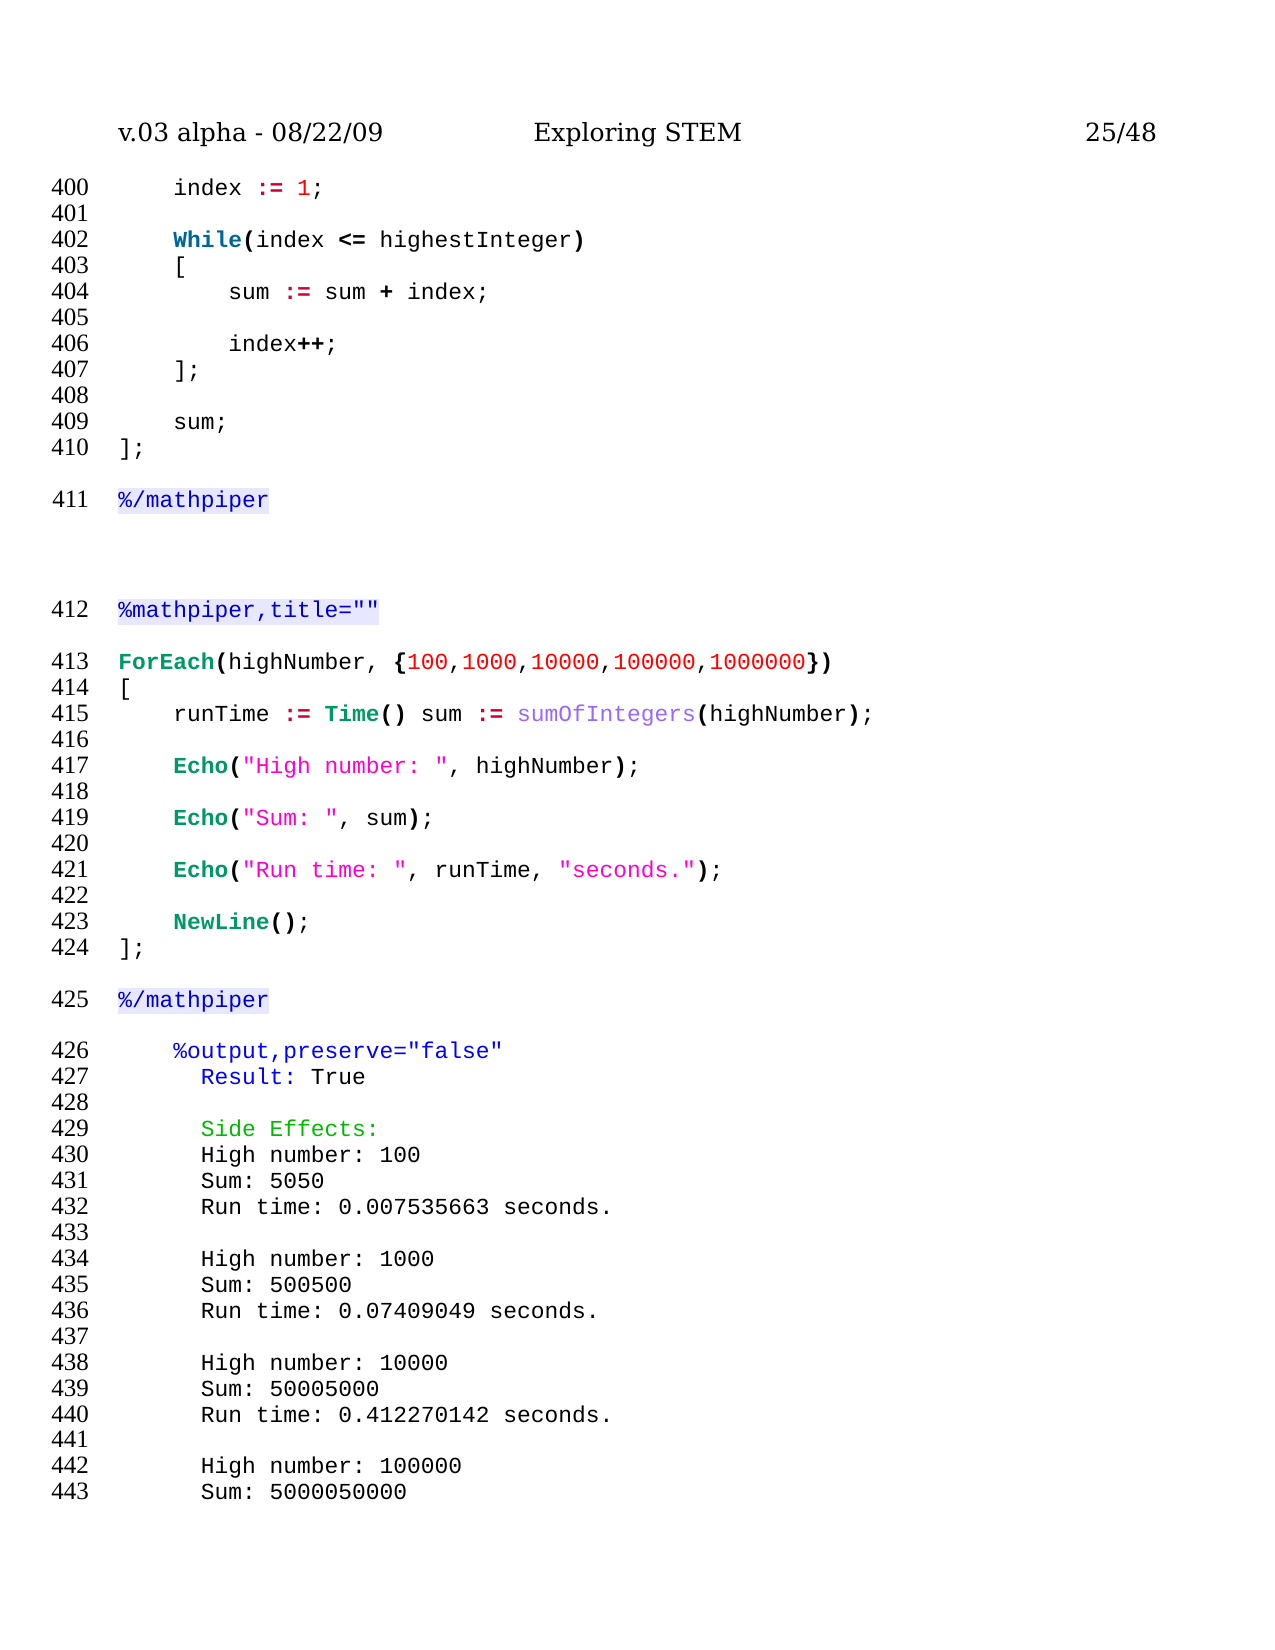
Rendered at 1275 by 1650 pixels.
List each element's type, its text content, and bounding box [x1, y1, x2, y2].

text NewLine(); [118, 910, 1157, 936]
text [ [118, 254, 1157, 281]
text index++; [118, 332, 1157, 358]
text runTime := Time() sum := sumOfIntegers(highNumber); [118, 703, 1157, 728]
text High number: 100 [118, 1143, 1157, 1169]
text %mathpiper,title="" [118, 599, 1157, 625]
text Run time: 0.007535663 seconds. [118, 1195, 1157, 1221]
text Sum: 5000050000 [118, 1481, 1157, 1507]
text sum := sum + index; [118, 281, 1157, 306]
text Echo("Sum: ", sum); [118, 806, 1157, 832]
text Run time: 0.07409049 seconds. [118, 1299, 1157, 1325]
text High number: 100000 [118, 1455, 1157, 1481]
text sum; [118, 410, 1157, 436]
text ]; [118, 936, 1157, 962]
text Sum: 50005000 [118, 1377, 1157, 1403]
text While(index <= highestInteger) [118, 229, 1157, 254]
text %output,preserve="false" [118, 1040, 1157, 1066]
text Sum: 500500 [118, 1273, 1157, 1299]
text Run time: 0.412270142 seconds. [118, 1403, 1157, 1429]
text Echo("High number: ", highNumber); [118, 754, 1157, 780]
text index := 1; [118, 177, 1157, 203]
text High number: 1000 [118, 1247, 1157, 1273]
text Result: True [118, 1066, 1157, 1092]
text Side Effects: [118, 1118, 1157, 1143]
text Echo("Run time: ", runTime, "seconds."); [118, 858, 1157, 884]
text ForEach(highNumber, {100,1000,10000,100000,1000000}) [118, 651, 1157, 677]
text ]; [118, 436, 1157, 462]
text %/mathpiper [118, 488, 1157, 514]
text ]; [118, 358, 1157, 384]
text Sum: 5050 [118, 1169, 1157, 1195]
text [ [118, 677, 1157, 703]
text High number: 10000 [118, 1351, 1157, 1377]
text %/mathpiper [118, 988, 1157, 1014]
